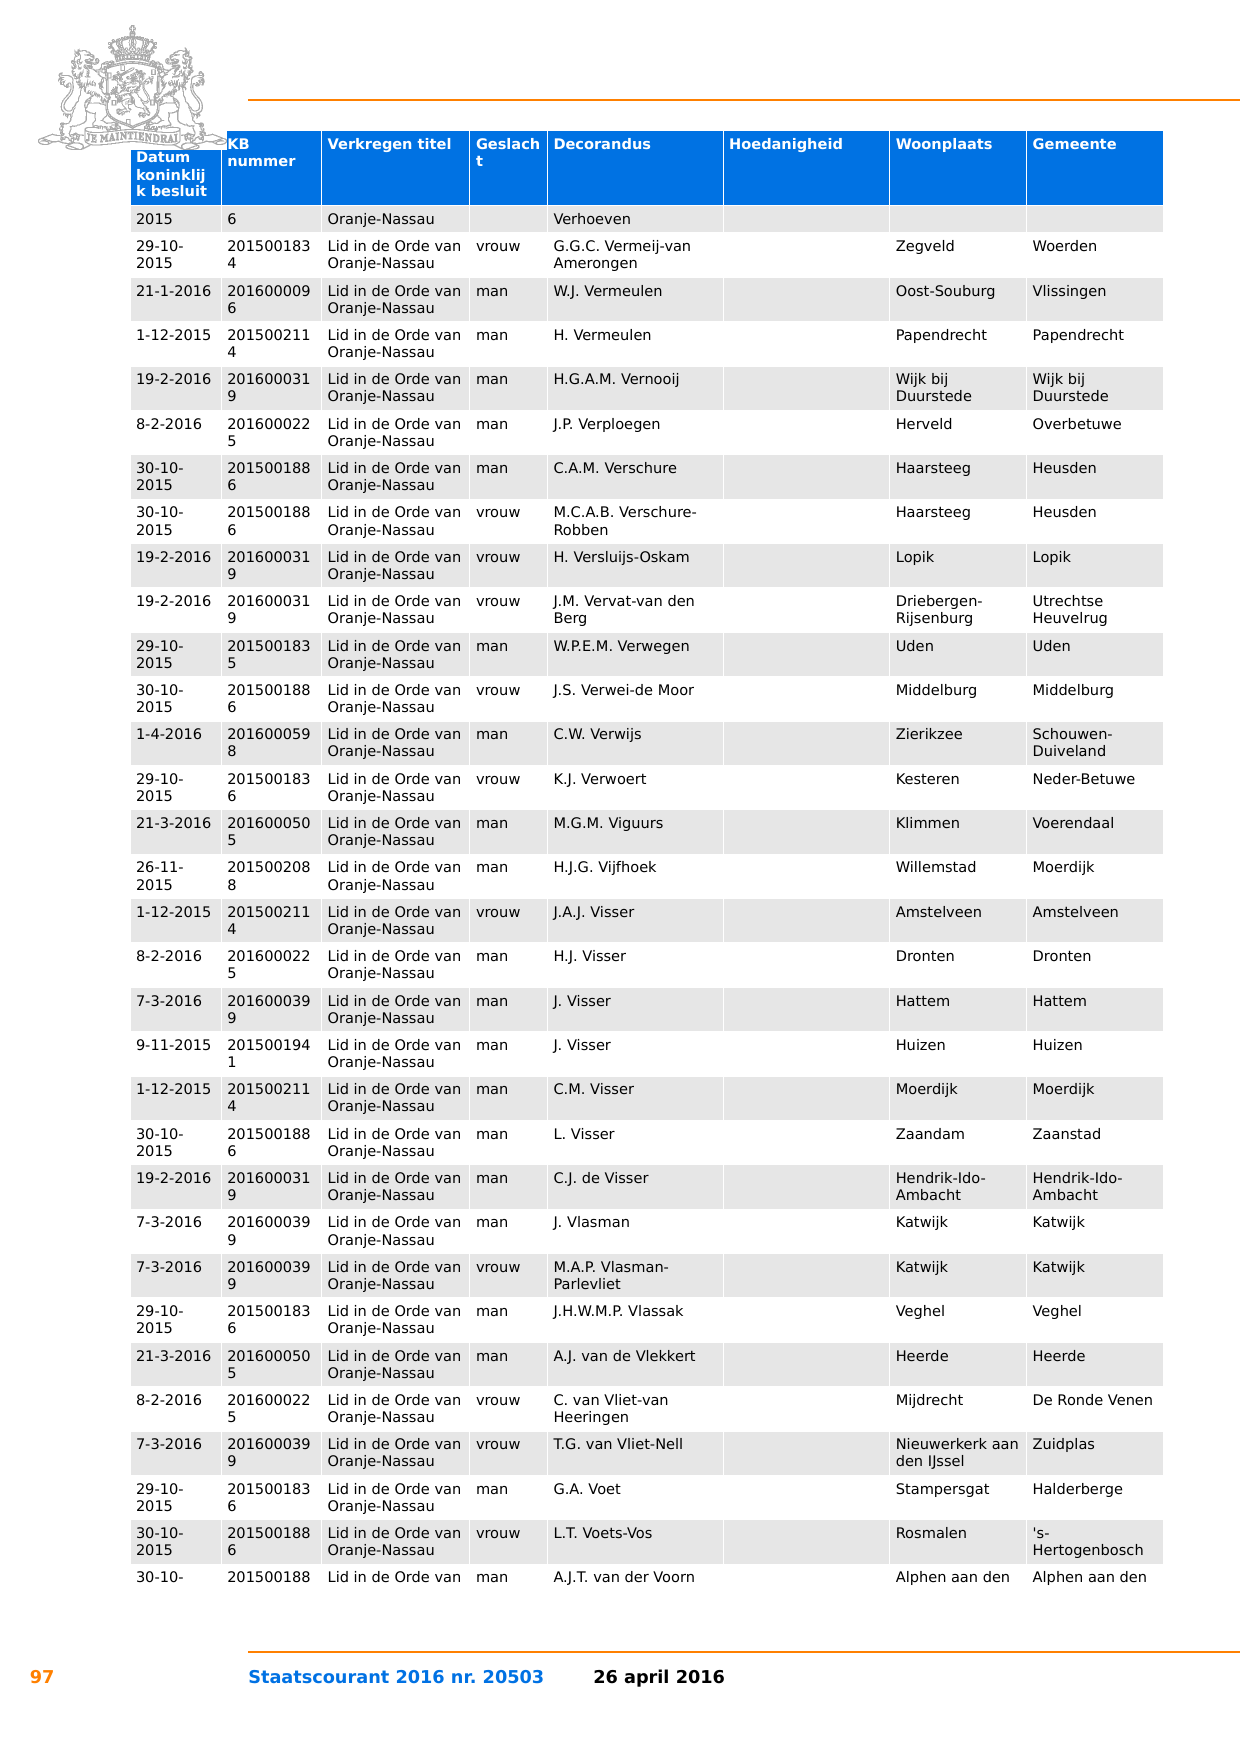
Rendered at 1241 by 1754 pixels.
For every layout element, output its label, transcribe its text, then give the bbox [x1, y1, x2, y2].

table_cell Katwijk [890, 1254, 1026, 1297]
table_cell J.A.J. Visser [548, 899, 723, 942]
table_cell 2016000399 [222, 1210, 321, 1253]
table_cell Heusden [1027, 500, 1163, 543]
table_cell Wijk bij Duurstede [890, 367, 1026, 410]
table_cell 19-2-2016 [131, 1165, 221, 1209]
table_cell 2016000319 [222, 1165, 321, 1209]
table_cell [724, 411, 889, 454]
table_cell 2016000399 [222, 1254, 321, 1297]
table_cell Lid in de Orde van Oranje-Nassau [322, 677, 469, 721]
table_cell vrouw [470, 677, 547, 721]
table_cell [724, 633, 889, 676]
table_cell 26-11-2015 [131, 855, 221, 898]
table_cell Katwijk [890, 1210, 1026, 1253]
table_cell Lid in de Orde van Oranje-Nassau [322, 411, 469, 454]
table_cell Driebergen-Rijsenburg [890, 589, 1026, 632]
table_cell man [470, 1299, 547, 1342]
table_cell 2016000399 [222, 988, 321, 1031]
table_cell [724, 1565, 889, 1591]
table_cell H. Versluijs-Oskam [548, 544, 723, 587]
table_cell Lid in de Orde van Oranje-Nassau [322, 234, 469, 277]
table_cell Lid in de Orde van Oranje-Nassau [322, 633, 469, 676]
table_cell C. van Vliet-van Heeringen [548, 1387, 723, 1431]
table_cell Lid in de Orde van Oranje-Nassau [322, 1520, 469, 1564]
table_cell Lid in de Orde van Oranje-Nassau [322, 944, 469, 987]
table_cell vrouw [470, 1520, 547, 1564]
table_cell Moerdijk [1027, 1077, 1163, 1120]
table_cell [724, 1210, 889, 1253]
table_cell Klimmen [890, 810, 1026, 854]
table_cell Mijdrecht [890, 1387, 1026, 1431]
table_cell Papendrecht [1027, 322, 1163, 366]
table_cell 2015002088 [222, 855, 321, 898]
table_cell man [470, 1077, 547, 1120]
table_cell C.J. de Visser [548, 1165, 723, 1209]
table_cell Huizen [890, 1032, 1026, 1076]
table_cell [724, 1165, 889, 1209]
table_cell [724, 278, 889, 321]
table_cell [724, 544, 889, 587]
table_cell Zierikzee [890, 722, 1026, 765]
table_cell man [470, 1476, 547, 1519]
table_cell Lid in de Orde van Oranje-Nassau [322, 500, 469, 543]
table_cell [724, 455, 889, 499]
table_cell 29-10-2015 [131, 234, 221, 277]
table_cell vrouw [470, 234, 547, 277]
table_cell [724, 944, 889, 987]
table_cell 2015002114 [222, 1077, 321, 1120]
table_cell 21-1-2016 [131, 278, 221, 321]
table_cell Utrechtse Heuvelrug [1027, 589, 1163, 632]
table_cell 30-10-2015 [131, 1520, 221, 1564]
table_cell 7-3-2016 [131, 988, 221, 1031]
table_cell [724, 1520, 889, 1564]
table_cell C.M. Visser [548, 1077, 723, 1120]
table_cell 6 [222, 206, 321, 232]
table_cell man [470, 1210, 547, 1253]
table_cell 2016000598 [222, 722, 321, 765]
table_cell [724, 322, 889, 366]
table_cell [724, 500, 889, 543]
table_cell man [470, 278, 547, 321]
table_cell man [470, 455, 547, 499]
table_cell Haarsteeg [890, 455, 1026, 499]
table_cell Oost-Souburg [890, 278, 1026, 321]
table_cell Zegveld [890, 234, 1026, 277]
table_cell vrouw [470, 766, 547, 809]
table_cell man [470, 988, 547, 1031]
table_cell 1-4-2016 [131, 722, 221, 765]
table_cell Willemstad [890, 855, 1026, 898]
table_cell Lid in de Orde van Oranje-Nassau [322, 855, 469, 898]
table_cell J.P. Verploegen [548, 411, 723, 454]
table_cell 9-11-2015 [131, 1032, 221, 1076]
table_cell Kesteren [890, 766, 1026, 809]
table_cell 2015001886 [222, 1520, 321, 1564]
table_cell 2015001886 [222, 1121, 321, 1164]
table_header Geslacht [470, 131, 547, 205]
table_cell vrouw [470, 589, 547, 632]
table_cell 2015001836 [222, 1476, 321, 1519]
table_cell Heerde [890, 1343, 1026, 1386]
table_cell C.A.M. Verschure [548, 455, 723, 499]
table_cell Stampersgat [890, 1476, 1026, 1519]
table_cell 2016000319 [222, 544, 321, 587]
table_cell Lid in de Orde van Oranje-Nassau [322, 722, 469, 765]
table_cell L.T. Voets-Vos [548, 1520, 723, 1564]
table_cell Wijk bij Duurstede [1027, 367, 1163, 410]
table_cell Hattem [890, 988, 1026, 1031]
table_cell Lid in de Orde van Oranje-Nassau [322, 544, 469, 587]
table_cell Lid in de Orde van Oranje-Nassau [322, 766, 469, 809]
table_cell Haarsteeg [890, 500, 1026, 543]
table_cell vrouw [470, 1387, 547, 1431]
table_cell 29-10-2015 [131, 1476, 221, 1519]
table_cell Veghel [1027, 1299, 1163, 1342]
table_cell H.J. Visser [548, 944, 723, 987]
table_cell [1027, 206, 1163, 232]
table_cell Katwijk [1027, 1210, 1163, 1253]
table_cell 2016000319 [222, 367, 321, 410]
table_cell man [470, 855, 547, 898]
table_cell [890, 206, 1026, 232]
table_header Gemeente [1027, 131, 1163, 205]
table_cell man [470, 944, 547, 987]
table_cell M.G.M. Viguurs [548, 810, 723, 854]
table_cell vrouw [470, 500, 547, 543]
table_cell [724, 367, 889, 410]
table_cell vrouw [470, 899, 547, 942]
table_cell [724, 234, 889, 277]
table_cell Moerdijk [1027, 855, 1163, 898]
table_cell Woerden [1027, 234, 1163, 277]
table_cell Dronten [890, 944, 1026, 987]
table_cell Huizen [1027, 1032, 1163, 1076]
table_cell [724, 1121, 889, 1164]
table_cell man [470, 322, 547, 366]
table_cell 21-3-2016 [131, 810, 221, 854]
table_cell [724, 589, 889, 632]
table_cell Lid in de Orde van Oranje-Nassau [322, 278, 469, 321]
table_cell J.S. Verwei-de Moor [548, 677, 723, 721]
table_cell [724, 677, 889, 721]
table_cell [724, 1432, 889, 1475]
table_cell W.J. Vermeulen [548, 278, 723, 321]
table_cell 19-2-2016 [131, 544, 221, 587]
table_cell [724, 1077, 889, 1120]
table_cell 8-2-2016 [131, 411, 221, 454]
table_cell man [470, 1565, 547, 1591]
table_cell 1-12-2015 [131, 1077, 221, 1120]
table_cell Lid in de Orde van Oranje-Nassau [322, 1254, 469, 1297]
table_cell vrouw [470, 544, 547, 587]
table_cell 2015001836 [222, 1299, 321, 1342]
table_cell H.J.G. Vijfhoek [548, 855, 723, 898]
table_cell [724, 810, 889, 854]
table_cell Zaandam [890, 1121, 1026, 1164]
table_cell J.H.W.M.P. Vlassak [548, 1299, 723, 1342]
table_cell vrouw [470, 1432, 547, 1475]
table_cell Lopik [1027, 544, 1163, 587]
table_cell 29-10-2015 [131, 1299, 221, 1342]
table_cell 2016000225 [222, 411, 321, 454]
table_cell Uden [890, 633, 1026, 676]
table_cell Overbetuwe [1027, 411, 1163, 454]
table_cell 7-3-2016 [131, 1254, 221, 1297]
table_cell Moerdijk [890, 1077, 1026, 1120]
table_cell T.G. van Vliet-Nell [548, 1432, 723, 1475]
table_cell Lid in de Orde van Oranje-Nassau [322, 455, 469, 499]
table_cell [724, 1476, 889, 1519]
table_cell K.J. Verwoert [548, 766, 723, 809]
table_cell Halderberge [1027, 1476, 1163, 1519]
table_cell 201500188 [222, 1565, 321, 1591]
table_cell Middelburg [1027, 677, 1163, 721]
table_cell 2015001886 [222, 455, 321, 499]
table_cell 2015001834 [222, 234, 321, 277]
table_cell 29-10-2015 [131, 633, 221, 676]
table_cell Lid in de Orde van Oranje-Nassau [322, 589, 469, 632]
table_cell Alphen aan den [890, 1565, 1026, 1591]
table_cell Herveld [890, 411, 1026, 454]
table_cell Nieuwerkerk aan den IJssel [890, 1432, 1026, 1475]
table_cell 30-10-2015 [131, 677, 221, 721]
table_cell Alphen aan den [1027, 1565, 1163, 1591]
table_cell man [470, 1121, 547, 1164]
table_cell Lid in de Orde van Oranje-Nassau [322, 1210, 469, 1253]
table_cell J. Vlasman [548, 1210, 723, 1253]
table_cell 7-3-2016 [131, 1210, 221, 1253]
table_cell Uden [1027, 633, 1163, 676]
table_cell Lid in de Orde van Oranje-Nassau [322, 322, 469, 366]
table_cell Lid in de Orde van Oranje-Nassau [322, 1476, 469, 1519]
table_cell Veghel [890, 1299, 1026, 1342]
table_cell 30-10- [131, 1565, 221, 1591]
table_cell Neder-Betuwe [1027, 766, 1163, 809]
table_cell 2015001836 [222, 766, 321, 809]
table_cell 2016000399 [222, 1432, 321, 1475]
table_cell Papendrecht [890, 322, 1026, 366]
table_cell 19-2-2016 [131, 367, 221, 410]
table_cell 30-10-2015 [131, 455, 221, 499]
table_cell Hattem [1027, 988, 1163, 1031]
table_cell A.J. van de Vlekkert [548, 1343, 723, 1386]
table_cell 30-10-2015 [131, 500, 221, 543]
table_cell vrouw [470, 1254, 547, 1297]
table_header KB nummer [222, 131, 321, 205]
table_cell J. Visser [548, 1032, 723, 1076]
table_cell [470, 206, 547, 232]
table_cell [724, 1299, 889, 1342]
table_cell A.J.T. van der Voorn [548, 1565, 723, 1591]
table_cell 2015001835 [222, 633, 321, 676]
table_cell 2015002114 [222, 899, 321, 942]
table_cell Hendrik-Ido-Ambacht [1027, 1165, 1163, 1209]
table_cell Schouwen-Duiveland [1027, 722, 1163, 765]
table_cell Lid in de Orde van Oranje-Nassau [322, 810, 469, 854]
table_cell C.W. Verwijs [548, 722, 723, 765]
table_cell J.M. Vervat-van den Berg [548, 589, 723, 632]
table_cell Amstelveen [890, 899, 1026, 942]
table_cell 2015001886 [222, 677, 321, 721]
table_cell De Ronde Venen [1027, 1387, 1163, 1431]
table_cell 21-3-2016 [131, 1343, 221, 1386]
table_cell 2016000319 [222, 589, 321, 632]
table_cell 's-Hertogenbosch [1027, 1520, 1163, 1564]
table_cell Vlissingen [1027, 278, 1163, 321]
table_cell [724, 1032, 889, 1076]
table_cell Lid in de Orde van Oranje-Nassau [322, 1165, 469, 1209]
table_cell [724, 722, 889, 765]
table_cell man [470, 367, 547, 410]
table_cell 2016000505 [222, 1343, 321, 1386]
table_cell 2015002114 [222, 322, 321, 366]
table_cell H. Vermeulen [548, 322, 723, 366]
table_cell 1-12-2015 [131, 322, 221, 366]
table_cell Middelburg [890, 677, 1026, 721]
table_cell Amstelveen [1027, 899, 1163, 942]
table_cell M.A.P. Vlasman-Parlevliet [548, 1254, 723, 1297]
table_cell man [470, 411, 547, 454]
table_cell Hendrik-Ido-Ambacht [890, 1165, 1026, 1209]
table_cell Voerendaal [1027, 810, 1163, 854]
table_cell man [470, 810, 547, 854]
table_cell man [470, 633, 547, 676]
table_cell 2016000505 [222, 810, 321, 854]
table_cell 19-2-2016 [131, 589, 221, 632]
table_header Decorandus [548, 131, 723, 205]
table_cell G.G.C. Vermeij-van Amerongen [548, 234, 723, 277]
table_cell man [470, 722, 547, 765]
table_cell 7-3-2016 [131, 1432, 221, 1475]
table_cell 8-2-2016 [131, 944, 221, 987]
table_cell Lid in de Orde van Oranje-Nassau [322, 988, 469, 1031]
table_cell Katwijk [1027, 1254, 1163, 1297]
table_cell Lid in de Orde van Oranje-Nassau [322, 367, 469, 410]
table_cell 29-10-2015 [131, 766, 221, 809]
table_cell Zaanstad [1027, 1121, 1163, 1164]
table_cell [724, 766, 889, 809]
table_header Verkregen titel [322, 131, 469, 205]
table_cell 2016000225 [222, 944, 321, 987]
table_header Datum koninklijk besluit [131, 150, 221, 205]
table_header Hoedanigheid [724, 131, 889, 205]
table_cell man [470, 1165, 547, 1209]
table_cell H.G.A.M. Vernooij [548, 367, 723, 410]
table_header Woonplaats [890, 131, 1026, 205]
table_cell Lid in de Orde van Oranje-Nassau [322, 1343, 469, 1386]
table_cell M.C.A.B. Verschure-Robben [548, 500, 723, 543]
table_cell L. Visser [548, 1121, 723, 1164]
table_cell Lid in de Orde van Oranje-Nassau [322, 1121, 469, 1164]
table_cell [724, 1254, 889, 1297]
table_cell Verhoeven [548, 206, 723, 232]
table_cell Lid in de Orde van Oranje-Nassau [322, 899, 469, 942]
table_cell [724, 1387, 889, 1431]
table_cell Lid in de Orde van [322, 1565, 469, 1591]
table_cell [724, 206, 889, 232]
table_cell [724, 1343, 889, 1386]
table_cell Lid in de Orde van Oranje-Nassau [322, 1032, 469, 1076]
table_cell Lid in de Orde van Oranje-Nassau [322, 1432, 469, 1475]
table_cell 2015001886 [222, 500, 321, 543]
table_cell Dronten [1027, 944, 1163, 987]
table_cell 8-2-2016 [131, 1387, 221, 1431]
table_cell Lid in de Orde van Oranje-Nassau [322, 1387, 469, 1431]
table_cell 1-12-2015 [131, 899, 221, 942]
table_cell 30-10-2015 [131, 1121, 221, 1164]
table_cell [724, 988, 889, 1031]
table_cell [724, 855, 889, 898]
table_cell 2016000096 [222, 278, 321, 321]
table_cell G.A. Voet [548, 1476, 723, 1519]
table_cell 2016000225 [222, 1387, 321, 1431]
table_cell man [470, 1343, 547, 1386]
table_cell Lid in de Orde van Oranje-Nassau [322, 1299, 469, 1342]
table_cell Rosmalen [890, 1520, 1026, 1564]
table_cell Lopik [890, 544, 1026, 587]
table_cell 2015001941 [222, 1032, 321, 1076]
table_cell man [470, 1032, 547, 1076]
table_cell Heusden [1027, 455, 1163, 499]
table_cell 2015 [131, 206, 221, 232]
table_cell Oranje-Nassau [322, 206, 469, 232]
table_cell Zuidplas [1027, 1432, 1163, 1475]
table_cell J. Visser [548, 988, 723, 1031]
table_cell Lid in de Orde van Oranje-Nassau [322, 1077, 469, 1120]
table_cell W.P.E.M. Verwegen [548, 633, 723, 676]
picture [38, 25, 227, 150]
table_cell Heerde [1027, 1343, 1163, 1386]
table_cell [724, 899, 889, 942]
